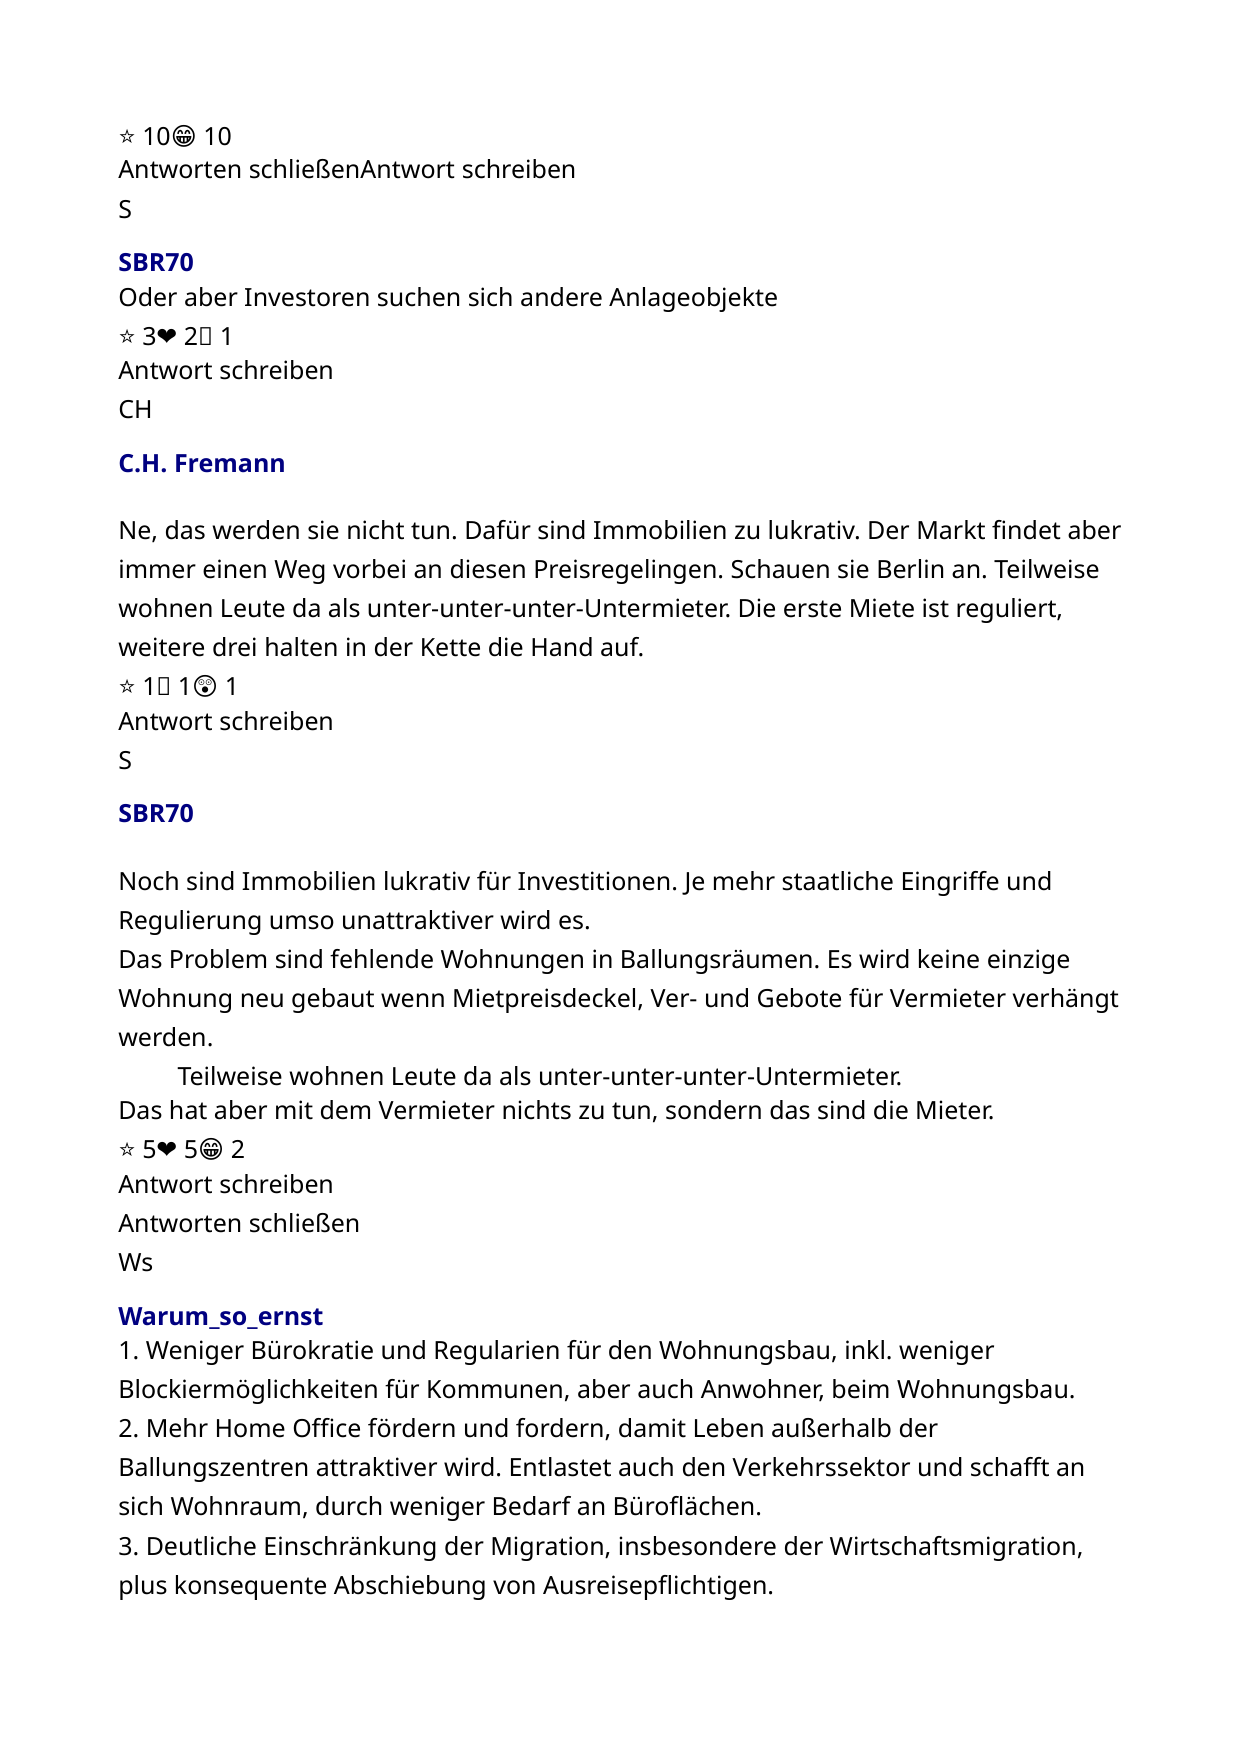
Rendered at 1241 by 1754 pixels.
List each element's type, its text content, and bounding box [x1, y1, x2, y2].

text ⭐️ 1🤨 1😲 1 [118, 669, 1122, 703]
text Teilweise wohnen Leute da als unter-unter-unter-Untermieter. [177, 1059, 1063, 1093]
text ⭐️ 3❤️ 2🤨 1 [118, 318, 1122, 352]
text Noch sind Immobilien lukrativ für Investitionen. Je mehr staatliche Eingriffe und Regulierung umso unattraktiver wird es. [118, 863, 1122, 936]
subtitle SBR70 [118, 245, 1122, 279]
text Das Problem sind fehlende Wohnungen in Ballungsräumen. Es wird keine einzige Wohnung neu gebaut wenn Mietpreisdeckel, Ver- und Gebote für Vermieter verhängt werden. [118, 941, 1122, 1054]
text Ne, das werden sie nicht tun. Dafür sind Immobilien zu lukrativ. Der Markt findet aber immer einen Weg vorbei an diesen Preisregelingen. Schauen sie Berlin an. Teilweise wohnen Leute da als unter-unter-unter-Untermieter. Die erste Miete ist reguliert, weitere drei halten in der Kette die Hand auf. [118, 512, 1122, 664]
subtitle Warum_so_ernst [118, 1298, 1122, 1332]
text CH [118, 392, 1122, 426]
subtitle C.H. Fremann [118, 445, 1122, 479]
text Das hat aber mit dem Vermieter nichts zu tun, sondern das sind die Mieter. [118, 1093, 1122, 1127]
text Antwort schreiben [118, 703, 1122, 737]
text Antworten schließenAntwort schreiben [118, 152, 1122, 186]
text S [118, 191, 1122, 225]
subtitle SBR70 [118, 796, 1122, 830]
text Ws [118, 1244, 1122, 1279]
text Antwort schreiben [118, 352, 1122, 386]
text S [118, 742, 1122, 776]
text 1. Weniger Bürokratie und Regularien für den Wohnungsbau, inkl. weniger Blockiermöglichkeiten für Kommunen, aber auch Anwohner, beim Wohnungsbau. [118, 1332, 1122, 1406]
text ⭐️ 10😁 10 [118, 118, 1122, 152]
text Antworten schließen [118, 1205, 1122, 1239]
text 3. Deutliche Einschränkung der Migration, insbesondere der Wirtschaftsmigration, plus konsequente Abschiebung von Ausreisepflichtigen. [118, 1528, 1122, 1601]
text ⭐️ 5❤️ 5😁 2 [118, 1132, 1122, 1166]
text Oder aber Investoren suchen sich andere Anlageobjekte [118, 279, 1122, 313]
text 2. Mehr Home Office fördern und fordern, damit Leben außerhalb der Ballungszentren attraktiver wird. Entlastet auch den Verkehrssektor und schafft an sich Wohnraum, durch weniger Bedarf an Büroflächen. [118, 1411, 1122, 1523]
text Antwort schreiben [118, 1166, 1122, 1200]
